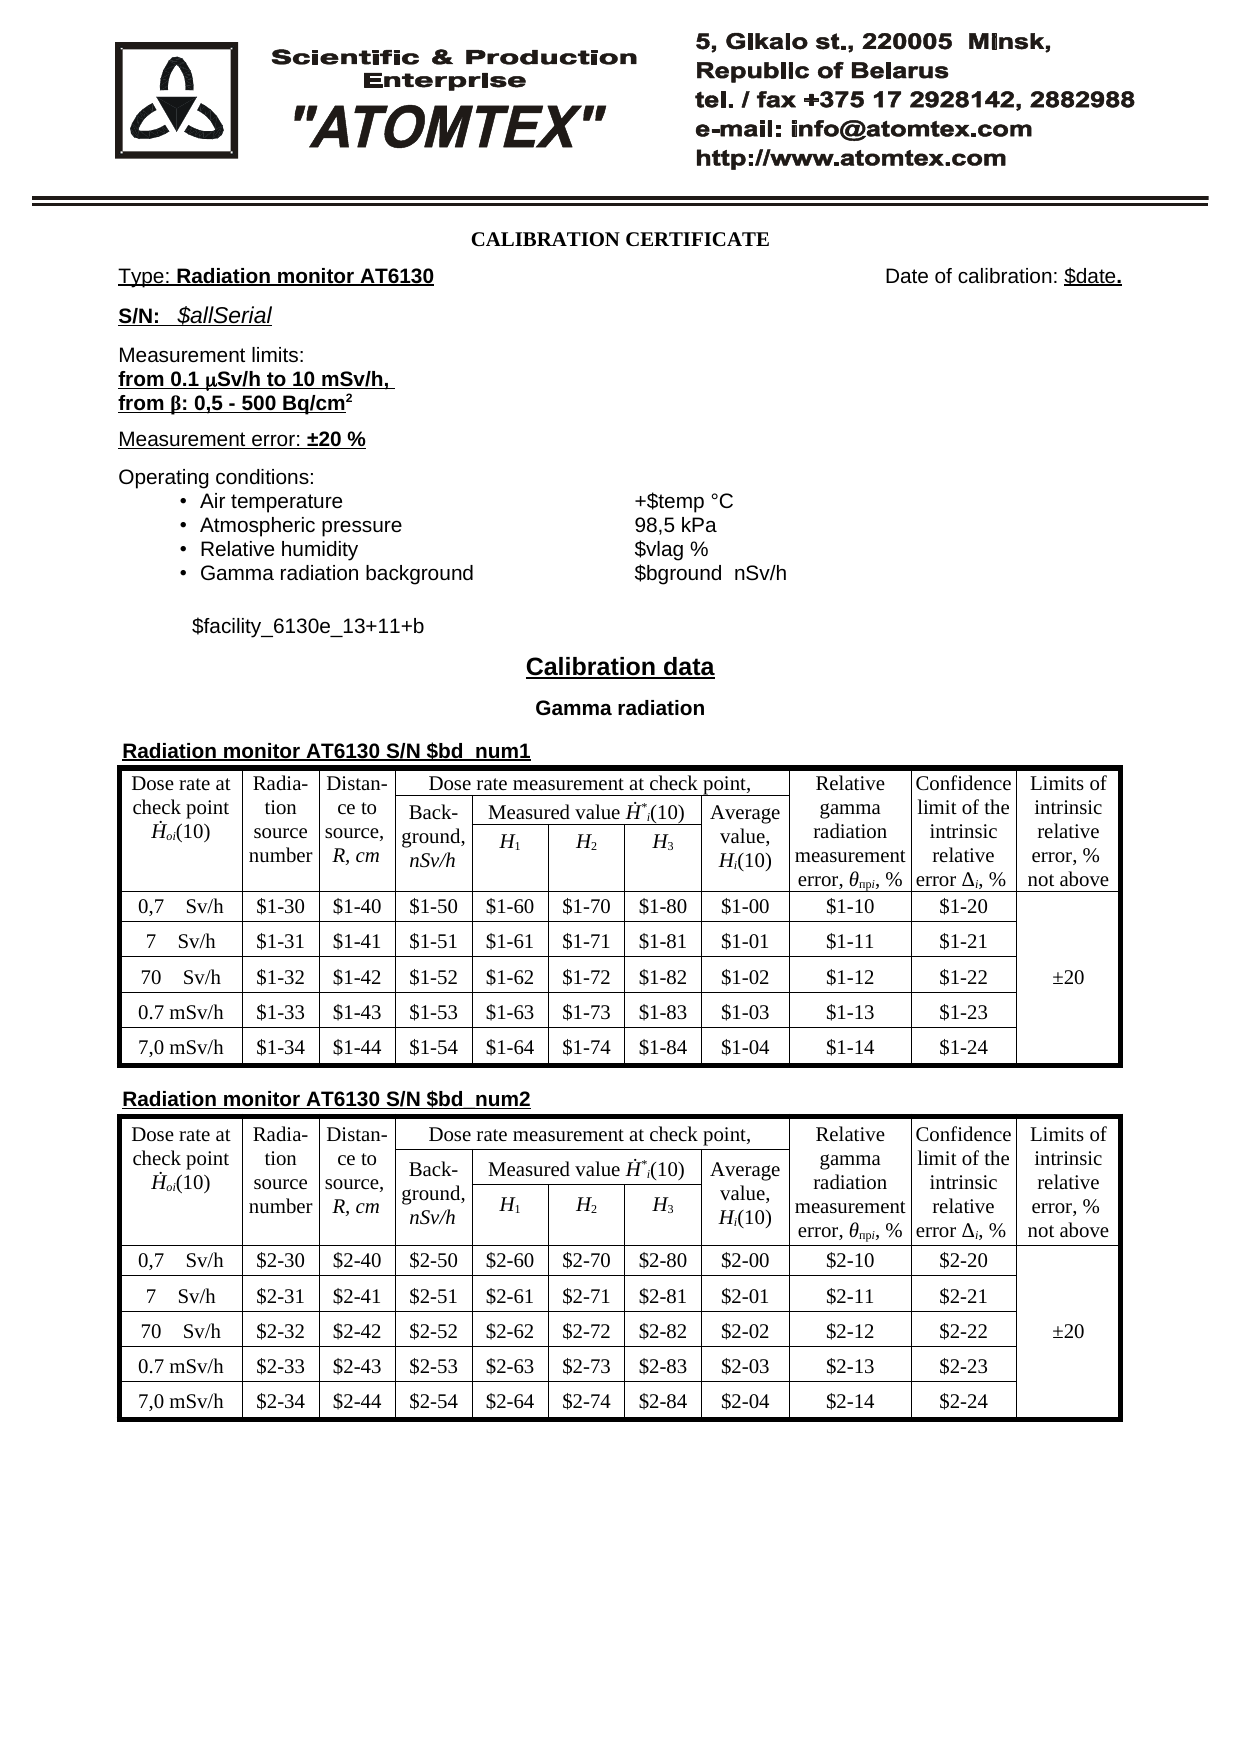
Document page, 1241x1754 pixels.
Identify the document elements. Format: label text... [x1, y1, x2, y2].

table_cell H1 [473, 825, 548, 891]
table_cell ±20 [1017, 1246, 1118, 1417]
table_cell $2-34 [243, 1382, 319, 1417]
table_cell 0.7 mSv/h [122, 1347, 242, 1381]
table_cell $1-72 [549, 957, 624, 992]
table_cell Limits of intrinsic relative error, % not above [1017, 1119, 1118, 1245]
text Calibration data [118, 652, 1122, 681]
table_cell $1-33 [243, 993, 319, 1027]
table_cell $2-22 [912, 1312, 1016, 1346]
table_cell $1-00 [702, 892, 789, 921]
table_cell $2-52 [396, 1312, 472, 1346]
table_cell $1-71 [549, 922, 624, 956]
table_cell $1-63 [473, 993, 548, 1027]
table_cell $2-11 [790, 1276, 911, 1311]
table_cell $2-24 [912, 1382, 1016, 1417]
table_cell Limits of intrinsic relative error, % not above [1017, 771, 1118, 891]
table_cell 0.7 mSv/h [122, 993, 242, 1027]
table_cell $1-14 [790, 1028, 911, 1062]
table_cell Radia-tion source number [243, 771, 319, 891]
table_cell $1-53 [396, 993, 472, 1027]
table_cell $1-64 [473, 1028, 548, 1062]
table_cell 70 Sv/h [122, 957, 242, 992]
table_cell H3 [625, 1185, 701, 1245]
table_cell $2-40 [320, 1246, 395, 1275]
table_cell $1-34 [243, 1028, 319, 1062]
table_cell $2-83 [625, 1347, 701, 1381]
text Measurement limits: [118, 343, 1122, 367]
table_cell $1-73 [549, 993, 624, 1027]
table_cell $2-20 [912, 1246, 1016, 1275]
table_cell $2-43 [320, 1347, 395, 1381]
table_cell $2-10 [790, 1246, 911, 1275]
table_cell $1-21 [912, 922, 1016, 956]
table_cell $2-01 [702, 1276, 789, 1311]
table_header Radiation monitor AT6130 S/N $bd_num1 [119, 720, 1121, 765]
table_cell 7 Sv/h [122, 922, 242, 956]
text Type: Radiation monitor AT6130 Date of calibration: $date. [118, 263, 1122, 287]
list Atmospheric pressure 98,5 kPa [179, 513, 1122, 537]
table_cell $1-74 [549, 1028, 624, 1062]
table_cell $1-24 [912, 1028, 1016, 1062]
table_cell $1-23 [912, 993, 1016, 1027]
table_cell Dose rate at check point Ḣoi(10) [122, 1119, 242, 1245]
table_cell Back-ground, nSv/h [396, 1150, 472, 1245]
table_cell $2-80 [625, 1246, 701, 1275]
table_cell $1-02 [702, 957, 789, 992]
table_cell $2-73 [549, 1347, 624, 1381]
table_cell $1-51 [396, 922, 472, 956]
table_cell H1 [473, 1185, 548, 1245]
table_cell $1-84 [625, 1028, 701, 1062]
table_cell $1-03 [702, 993, 789, 1027]
table_cell $2-30 [243, 1246, 319, 1275]
table_cell $1-12 [790, 957, 911, 992]
table_cell $2-32 [243, 1312, 319, 1346]
table_cell $1-60 [473, 892, 548, 921]
text from 0.1 Sv/h to 10 mSv/h, [118, 367, 1122, 391]
table_cell $2-82 [625, 1312, 701, 1346]
table_cell $2-61 [473, 1276, 548, 1311]
table_cell $2-14 [790, 1382, 911, 1417]
text from β: 0,5 - 500 Bq/cm2 [118, 391, 1122, 415]
table_cell $2-60 [473, 1246, 548, 1275]
table_cell $1-31 [243, 922, 319, 956]
list Gamma radiation background $bground nSv/h [179, 561, 1122, 585]
text S/N: $allSerial [118, 302, 1122, 328]
table_cell $2-21 [912, 1276, 1016, 1311]
table_cell $1-81 [625, 922, 701, 956]
table_cell $1-62 [473, 957, 548, 992]
table_cell $1-01 [702, 922, 789, 956]
table_cell $1-44 [320, 1028, 395, 1062]
table_cell $1-42 [320, 957, 395, 992]
table_cell Distan-ce to source, R, сm [320, 771, 395, 891]
table_cell $1-11 [790, 922, 911, 956]
table_header Radiation monitor AT6130 S/N $bd_num2 [119, 1068, 1121, 1113]
table_cell $1-30 [243, 892, 319, 921]
table_cell Dose rate measurement at check point, [396, 1119, 789, 1149]
table_cell $2-23 [912, 1347, 1016, 1381]
text [118, 206, 1122, 225]
table_cell $2-84 [625, 1382, 701, 1417]
table_cell $1-82 [625, 957, 701, 992]
table_cell $1-54 [396, 1028, 472, 1062]
table_cell $1-41 [320, 922, 395, 956]
text Measurement error: ±20 % [118, 427, 1122, 451]
table_cell 7 Sv/h [122, 1276, 242, 1311]
table_cell $2-42 [320, 1312, 395, 1346]
table_cell 7,0 mSv/h [122, 1382, 242, 1417]
table_cell H2 [549, 1185, 624, 1245]
table_cell 0,7 Sv/h [122, 892, 242, 921]
text Gamma radiation [118, 696, 1122, 719]
list Relative humidity $vlag % [179, 537, 1122, 561]
table_cell Average value, Hi(10) [702, 1150, 789, 1245]
table_cell $1-20 [912, 892, 1016, 921]
text $facility_6130e_13+11+b [118, 614, 1122, 638]
table_cell $2-31 [243, 1276, 319, 1311]
table_cell $1-32 [243, 957, 319, 992]
table_cell $2-12 [790, 1312, 911, 1346]
table_cell $2-00 [702, 1246, 789, 1275]
table_cell $2-71 [549, 1276, 624, 1311]
table_cell $2-72 [549, 1312, 624, 1346]
table_cell $1-10 [790, 892, 911, 921]
table_cell $1-70 [549, 892, 624, 921]
text [118, 167, 1122, 196]
table_cell Dose rate measurement at check point, [396, 771, 789, 795]
table_cell Average value, Hi(10) [702, 796, 789, 891]
table_cell Radia-tion source number [243, 1119, 319, 1245]
table_cell Relative gamma radiation measurement error, θпрi, % [790, 771, 911, 891]
table_cell $2-63 [473, 1347, 548, 1381]
table_cell $1-83 [625, 993, 701, 1027]
table_cell $2-51 [396, 1276, 472, 1311]
text CALIBRATION CERTIFICATE [118, 227, 1122, 251]
table_cell $2-54 [396, 1382, 472, 1417]
table_cell Measured value Ḣ*i(10) [473, 1150, 701, 1184]
table_cell $2-53 [396, 1347, 472, 1381]
table_cell Confidence limit of the intrinsic relative error Δi, % [912, 1119, 1016, 1245]
table_cell $1-61 [473, 922, 548, 956]
table_cell $2-13 [790, 1347, 911, 1381]
table_cell ±20 [1017, 892, 1118, 1062]
table_cell $1-80 [625, 892, 701, 921]
table_cell Confidence limit of the intrinsic relative error Δi, % [912, 771, 1016, 891]
table_cell $2-02 [702, 1312, 789, 1346]
table_cell 70 Sv/h [122, 1312, 242, 1346]
table_cell $1-52 [396, 957, 472, 992]
table_cell $1-40 [320, 892, 395, 921]
table_cell $2-74 [549, 1382, 624, 1417]
table_cell 0,7 Sv/h [122, 1246, 242, 1275]
table_cell $1-22 [912, 957, 1016, 992]
table_cell $1-13 [790, 993, 911, 1027]
table_cell $2-04 [702, 1382, 789, 1417]
table_cell $1-43 [320, 993, 395, 1027]
table_cell $2-64 [473, 1382, 548, 1417]
table_cell Relative gamma radiation measurement error, θпрi, % [790, 1119, 911, 1245]
table_cell $1-04 [702, 1028, 789, 1062]
table_cell Distan-ce to source, R, сm [320, 1119, 395, 1245]
table_cell $2-81 [625, 1276, 701, 1311]
table_cell 7,0 mSv/h [122, 1028, 242, 1062]
table_cell $1-50 [396, 892, 472, 921]
list Air temperature +$temp °C [179, 489, 1122, 513]
table_cell $2-44 [320, 1382, 395, 1417]
table_cell $2-62 [473, 1312, 548, 1346]
text Operating conditions: [118, 465, 1122, 489]
table_cell H2 [549, 825, 624, 891]
table_cell Dose rate at check point Ḣoi(10) [122, 771, 242, 891]
table_cell Measured value Ḣ*i(10) [473, 796, 701, 824]
table_cell $2-41 [320, 1276, 395, 1311]
table_cell $2-33 [243, 1347, 319, 1381]
table_cell H3 [625, 825, 701, 891]
table_cell $2-70 [549, 1246, 624, 1275]
table_cell $2-03 [702, 1347, 789, 1381]
table_cell $2-50 [396, 1246, 472, 1275]
table_cell Back-ground, nSv/h [396, 796, 472, 891]
